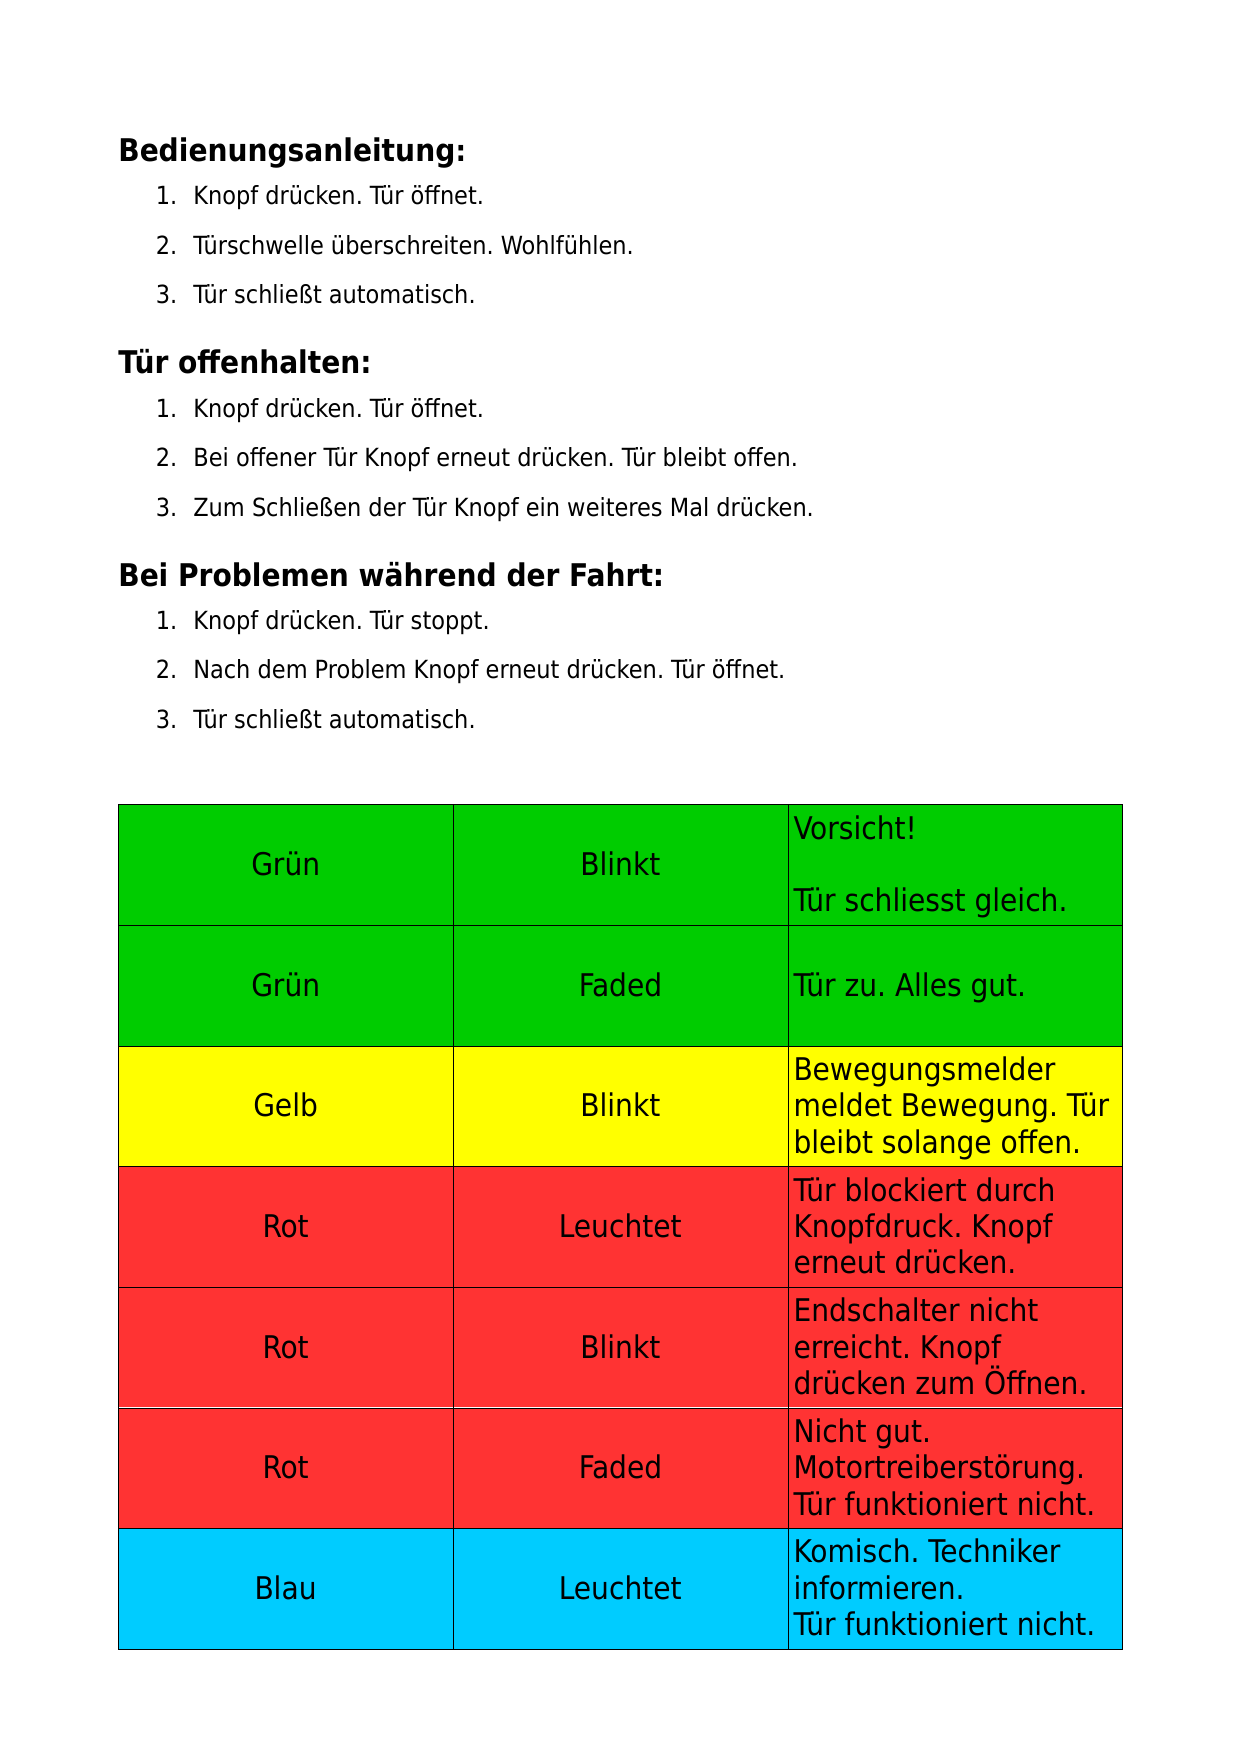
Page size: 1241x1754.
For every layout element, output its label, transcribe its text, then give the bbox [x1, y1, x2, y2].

table_cell Rot [119, 1167, 453, 1287]
table_cell Tür blockiert durch Knopfdruck. Knopf erneut drücken. [789, 1167, 1122, 1287]
subtitle Bedienungsanleitung: [118, 133, 1122, 169]
table_cell Blau [119, 1529, 453, 1649]
list Knopf drücken. Tür öffnet. [156, 394, 1122, 423]
list Tür schließt automatisch. [156, 705, 1122, 734]
table_cell Tür zu. Alles gut. [789, 926, 1122, 1046]
table_header Blinkt [454, 805, 788, 925]
table_cell Nicht gut. Motortreiberstörung. Tür funktioniert nicht. [789, 1409, 1122, 1528]
list Zum Schließen der Tür Knopf ein weiteres Mal drücken. [156, 493, 1122, 522]
table_cell Faded [454, 926, 788, 1046]
table_cell Gelb [119, 1047, 453, 1166]
table_header Grün [119, 805, 453, 925]
subtitle Tür offenhalten: [118, 345, 1122, 381]
table_cell Grün [119, 926, 453, 1046]
table_cell Blinkt [454, 1288, 788, 1407]
table_cell Endschalter nicht erreicht. Knopf drücken zum Öffnen. [789, 1288, 1122, 1407]
table_cell Leuchtet [454, 1167, 788, 1287]
table_cell Leuchtet [454, 1529, 788, 1649]
table_cell Rot [119, 1288, 453, 1407]
list Tür schließt automatisch. [156, 281, 1122, 310]
list Knopf drücken. Tür stoppt. [156, 606, 1122, 635]
table_cell Rot [119, 1409, 453, 1528]
table_cell Komisch. Techniker informieren. Tür funktioniert nicht. [789, 1529, 1122, 1649]
list Nach dem Problem Knopf erneut drücken. Tür öffnet. [156, 656, 1122, 685]
table_header Vorsicht! Tür schliesst gleich. [789, 805, 1122, 925]
subtitle Bei Problemen während der Fahrt: [118, 557, 1122, 593]
list Knopf drücken. Tür öffnet. [156, 182, 1122, 211]
table_cell Faded [454, 1409, 788, 1528]
table_cell Bewegungsmelder meldet Bewegung. Tür bleibt solange offen. [789, 1047, 1122, 1166]
table_cell Blinkt [454, 1047, 788, 1166]
list Türschwelle überschreiten. Wohlfühlen. [156, 231, 1122, 260]
list Bei offener Tür Knopf erneut drücken. Tür bleibt offen. [156, 443, 1122, 472]
